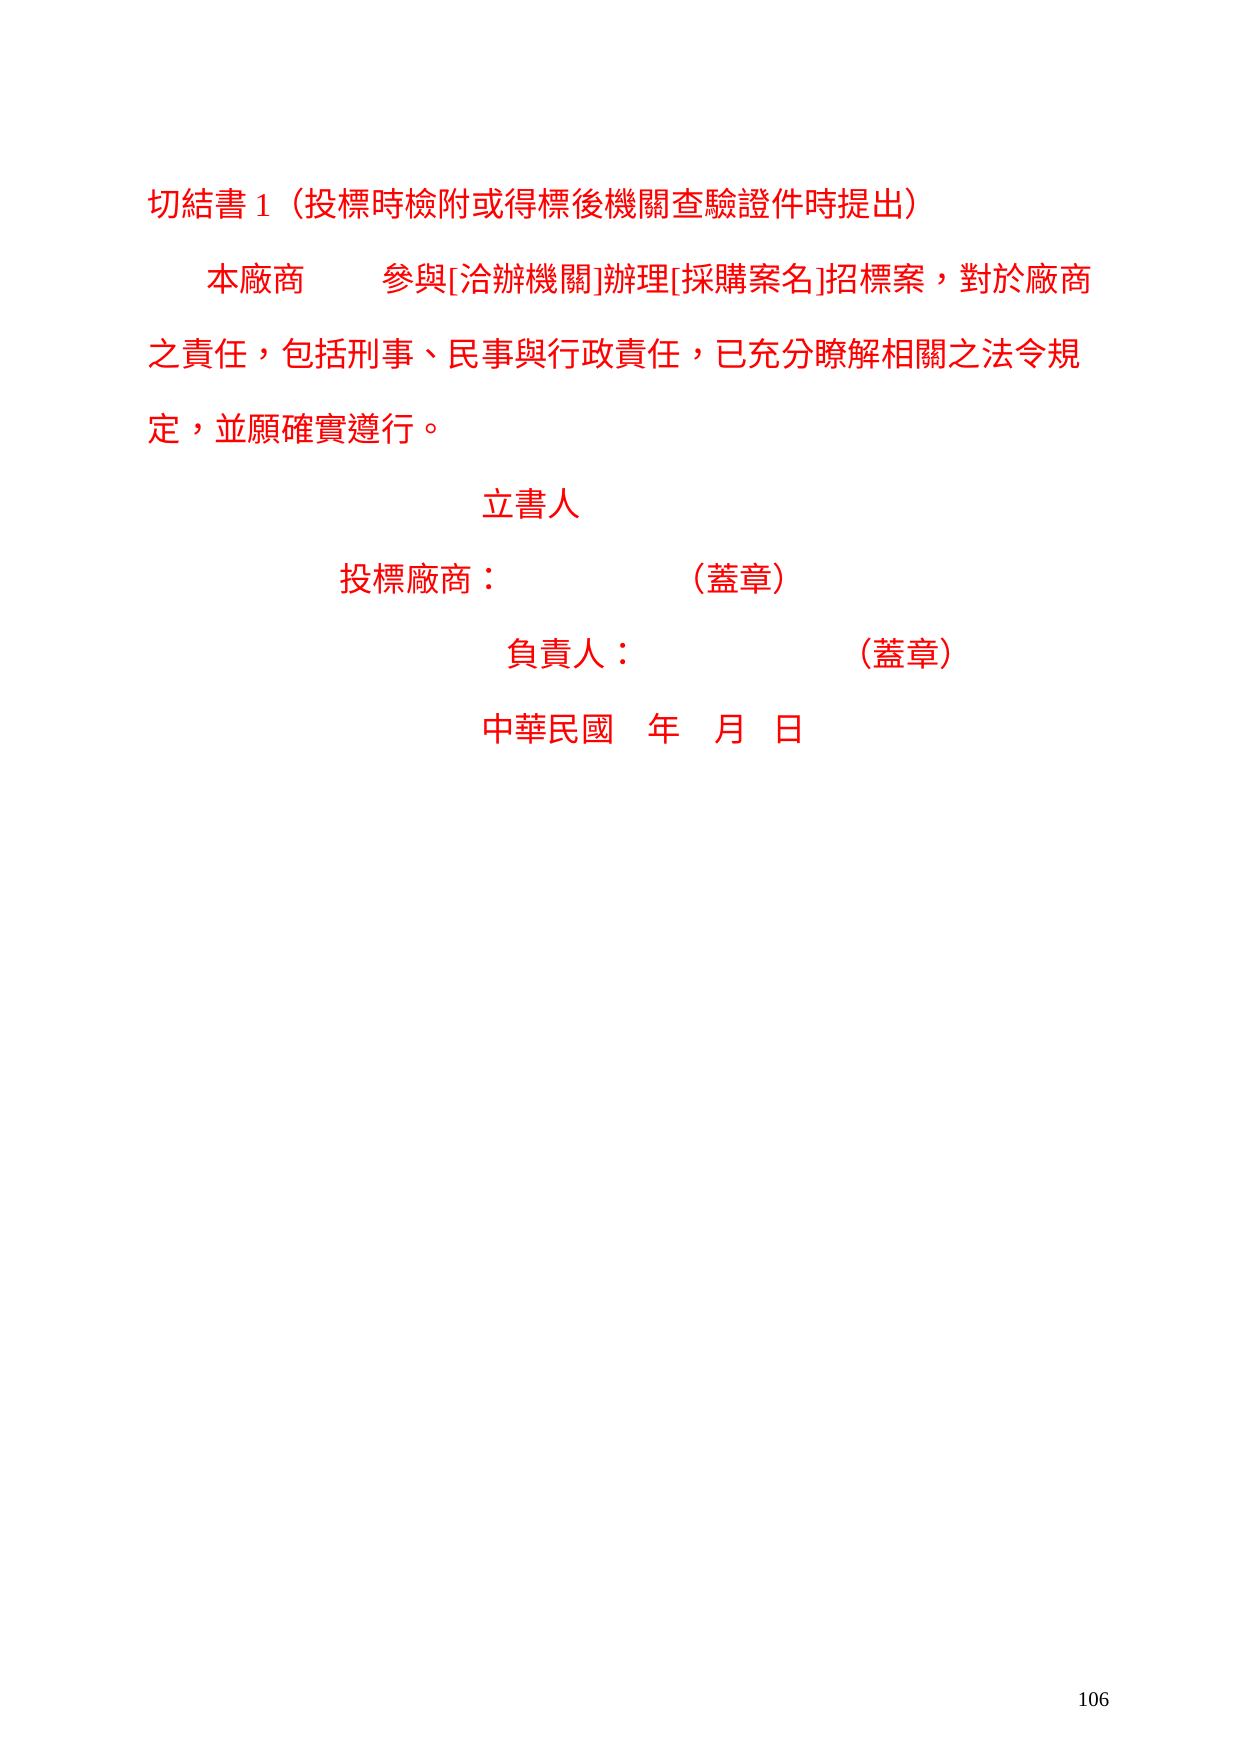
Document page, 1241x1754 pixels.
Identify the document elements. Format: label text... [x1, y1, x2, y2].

text 立書人 [248, 464, 1092, 539]
text 投標廠商： （蓋章） [148, 539, 1092, 614]
text 本廠商 參與[洽辦機關]辦理[採購案名]招標案，對於廠商之責任，包括刑事、民事與行政責任，已充分瞭解相關之法令規定，並願確實遵行。 [148, 239, 1092, 464]
text 切結書1（投標時檢附或得標後機關查驗證件時提出） [148, 164, 1092, 239]
text 負責人： （蓋章） [148, 614, 1092, 689]
text 中華民國 年 月 日 [248, 689, 1092, 764]
